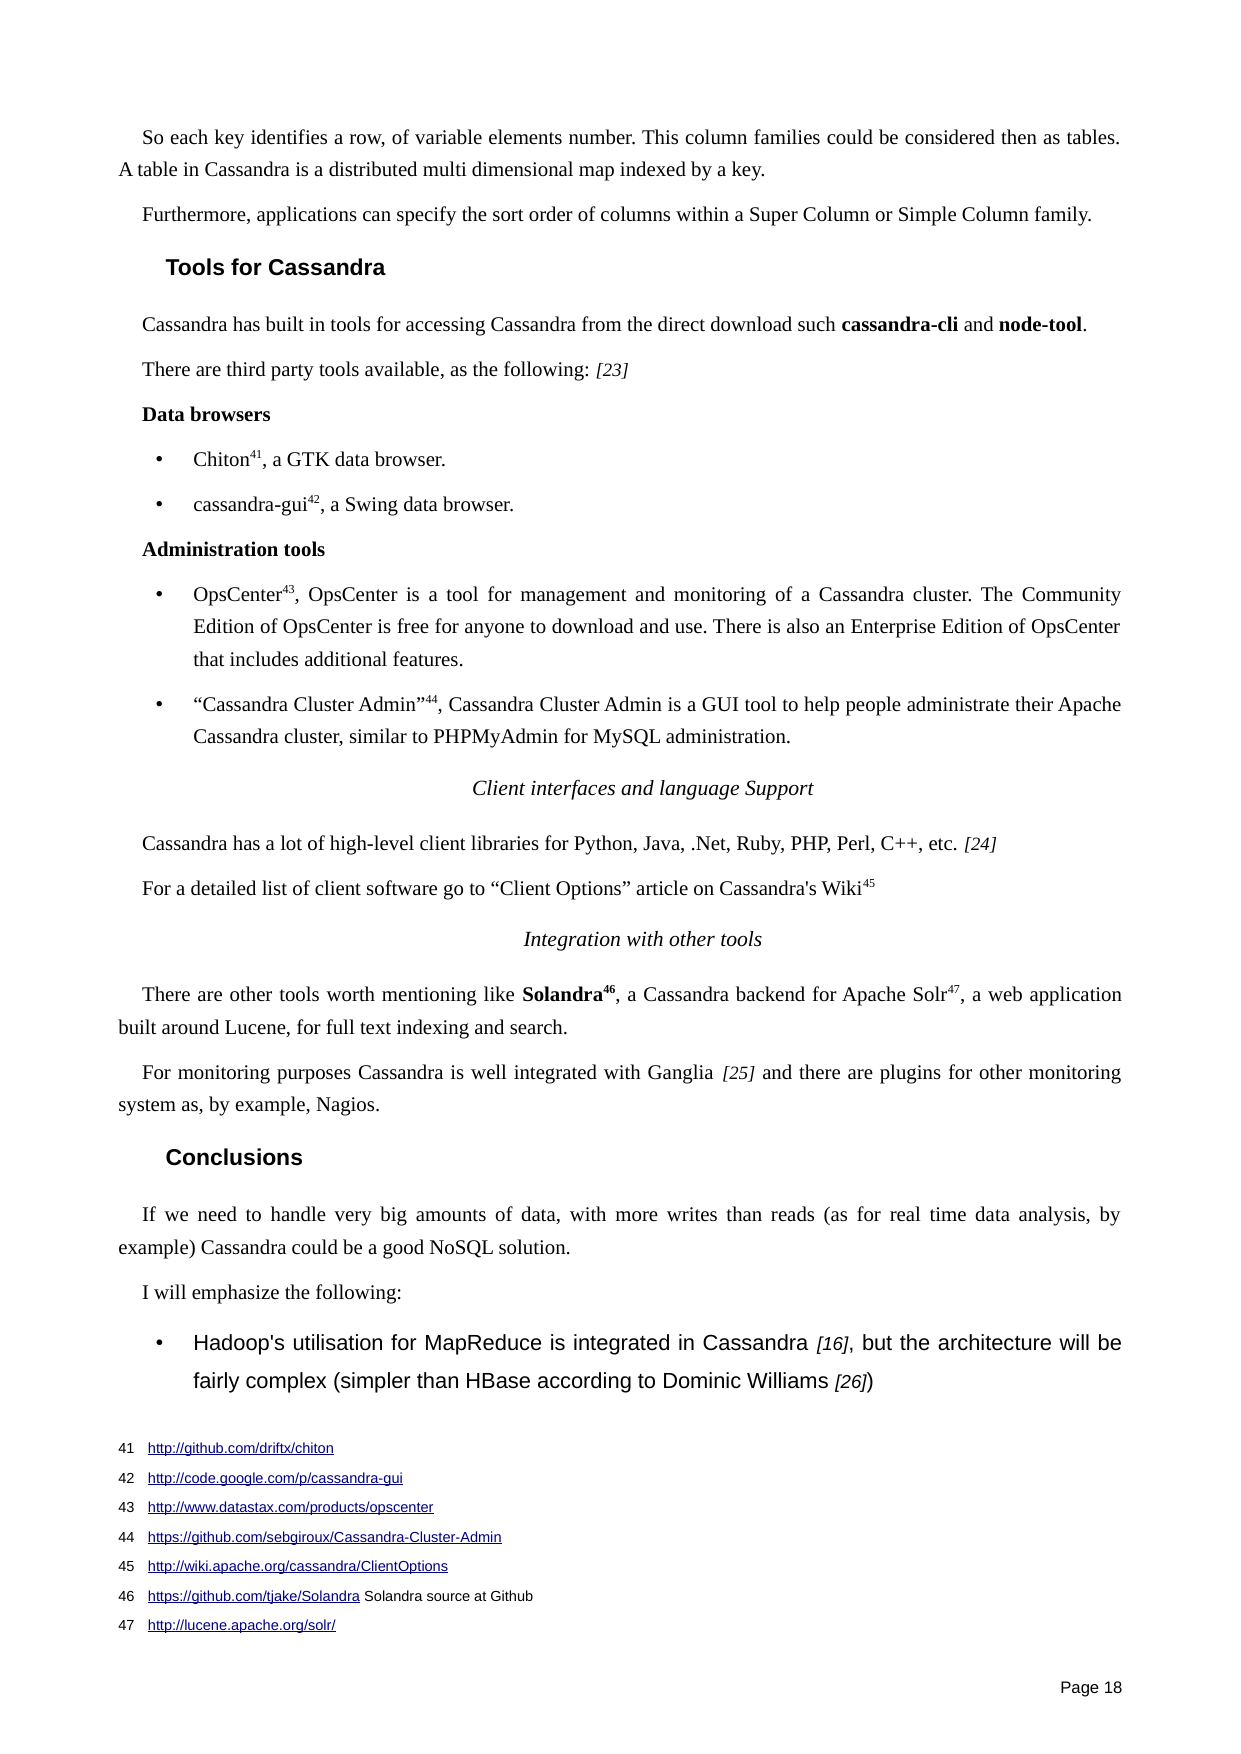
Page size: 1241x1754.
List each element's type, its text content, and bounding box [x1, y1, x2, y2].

list cassandra-gui, a Swing data browser. [156, 486, 1122, 518]
text Cassandra has built in tools for accessing Cassandra from the direct download such cassandra-cli and node-tool. [118, 306, 1122, 338]
list Hadoop's utilisation for MapReduce is integrated in Cassandra [16], but the architecture will be fairly complex (simpler than HBase according to Dominic Williams [26]) [156, 1330, 1122, 1393]
list Chiton, a GTK data browser. [156, 441, 1122, 473]
text Data browsers [118, 396, 1122, 428]
subtitle Conclusions [165, 1144, 1122, 1170]
text http://lucene.apache.org/solr/ [118, 1607, 1122, 1636]
text For a detailed list of client software go to “Client Options” article on Cassandra's Wiki [118, 869, 1122, 902]
text There are third party tools available, as the following: [23] [118, 351, 1122, 383]
text For monitoring purposes Cassandra is well integrated with Ganglia [25] and there are plugins for other monitoring system as, by example, Nagios. [118, 1053, 1122, 1118]
text I will emphasize the following: [118, 1273, 1122, 1306]
list http://code.google.com/p/cassandra-gui [118, 1459, 1122, 1489]
text Cassandra has a lot of high-level client libraries for Python, Java, .Net, Ruby, PHP, Perl, C++, etc. [24] [118, 824, 1122, 857]
text https://github.com/tjake/Solandra Solandra source at Github [118, 1577, 1122, 1607]
text So each key identifies a row, of variable elements number. This column families could be considered then as tables. A table in Cassandra is a distributed multi dimensional map indexed by a key. [118, 118, 1122, 183]
subtitle Tools for Cassandra [165, 254, 1122, 280]
list “Cassandra Cluster Admin”, Cassandra Cluster Admin is a GUI tool to help people administrate their Apache Cassandra cluster, similar to PHPMyAdmin for MySQL administration. [156, 686, 1122, 751]
text There are other tools worth mentioning like Solandra, a Cassandra backend for Apache Solr, a web application built around Lucene, for full text indexing and search. [118, 976, 1122, 1041]
text Administration tools [118, 531, 1122, 563]
list http://www.datastax.com/products/opscenter [118, 1489, 1122, 1518]
subtitle Client interfaces and language Support [165, 775, 1122, 800]
list OpsCenter, OpsCenter is a tool for management and monitoring of a Cassandra cluster. The Community Edition of OpsCenter is free for anyone to download and use. There is also an Enterprise Edition of OpsCenter that includes additional features. [156, 576, 1122, 673]
subtitle Integration with other tools [165, 926, 1122, 951]
list https://github.com/sebgiroux/Cassandra-Cluster-Admin [118, 1518, 1122, 1548]
text http://wiki.apache.org/cassandra/ClientOptions [118, 1548, 1122, 1577]
text If we need to handle very big amounts of data, with more writes than reads (as for real time data analysis, by example) Cassandra could be a good NoSQL solution. [118, 1196, 1122, 1261]
text Furthermore, applications can specify the sort order of columns within a Super Column or Simple Column family. [118, 196, 1122, 228]
list http://github.com/driftx/chiton [118, 1430, 1122, 1459]
